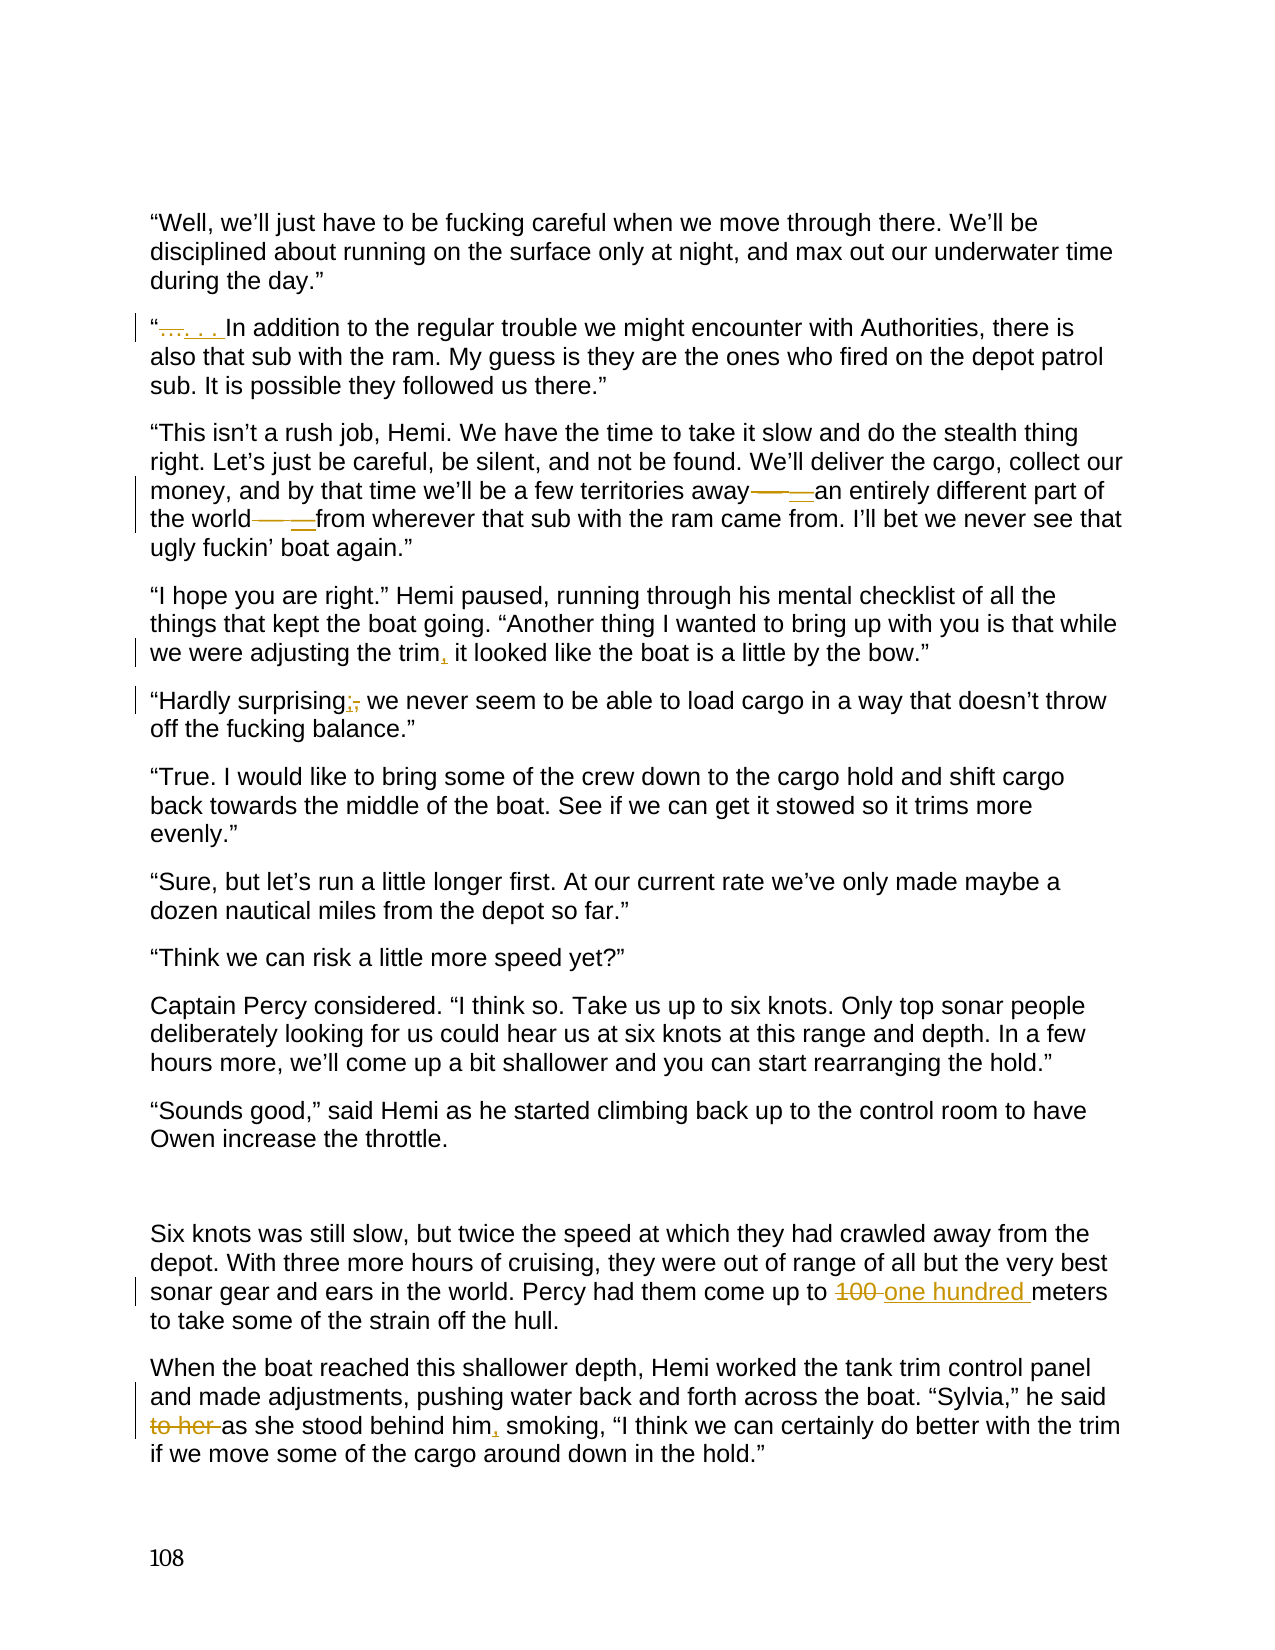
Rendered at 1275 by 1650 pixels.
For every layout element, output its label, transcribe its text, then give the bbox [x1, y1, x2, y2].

text “Hardly surprising; we never seem to be able to load cargo in a way that doesn’t throw off the fucking balance.” [150, 686, 1125, 743]
text Captain Percy considered. “I think so. Take us up to six knots. Only top sonar people deliberately looking for us could hear us at six knots at this range and depth. In a few hours more, we’ll come up a bit shallower and you can start rearranging the hold.” [150, 991, 1125, 1077]
text When the boat reached this shallower depth, Hemi worked the tank trim control panel and made adjustments, pushing water back and forth across the boat. “Sylvia,” he said as she stood behind him, smoking, “I think we can certainly do better with the trim if we move some of the cargo around down in the hold.” [150, 1353, 1125, 1468]
text “I hope you are right.” Hemi paused, running through his mental checklist of all the things that kept the boat going. “Another thing I wanted to bring up with you is that while we were adjusting the trim, it looked like the boat is a little by the bow.” [150, 581, 1125, 667]
text “Think we can risk a little more speed yet?” [150, 943, 1125, 972]
text “. . . In addition to the regular trouble we might encounter with Authorities, there is also that sub with the ram. My guess is they are the ones who fired on the depot patrol sub. It is possible they followed us there.” [150, 313, 1125, 399]
text Six knots was still slow, but twice the speed at which they had crawled away from the depot. With three more hours of cruising, they were out of range of all but the very best sonar gear and ears in the world. Percy had them come up to one hundred meters to take some of the strain off the hull. [150, 1219, 1125, 1334]
text “Well, we’ll just have to be fucking careful when we move through there. We’ll be disciplined about running on the surface only at night, and max out our underwater time during the day.” [150, 208, 1125, 294]
text “Sure, but let’s run a little longer first. At our current rate we’ve only made maybe a dozen nautical miles from the depot so far.” [150, 867, 1125, 924]
text “True. I would like to bring some of the crew down to the cargo hold and shift cargo back towards the middle of the boat. See if we can get it stowed so it trims more evenly.” [150, 762, 1125, 848]
text “Sounds good,” said Hemi as he started climbing back up to the control room to have Owen increase the throttle. [150, 1096, 1125, 1153]
text “This isn’t a rush job, Hemi. We have the time to take it slow and do the stealth thing right. Let’s just be careful, be silent, and not be found. We’ll deliver the cargo, collect our money, and by that time we’ll be a few territories away—an entirely different part of the world—from wherever that sub with the ram came from. I’ll bet we never see that ugly fuckin’ boat again.” [150, 418, 1125, 562]
